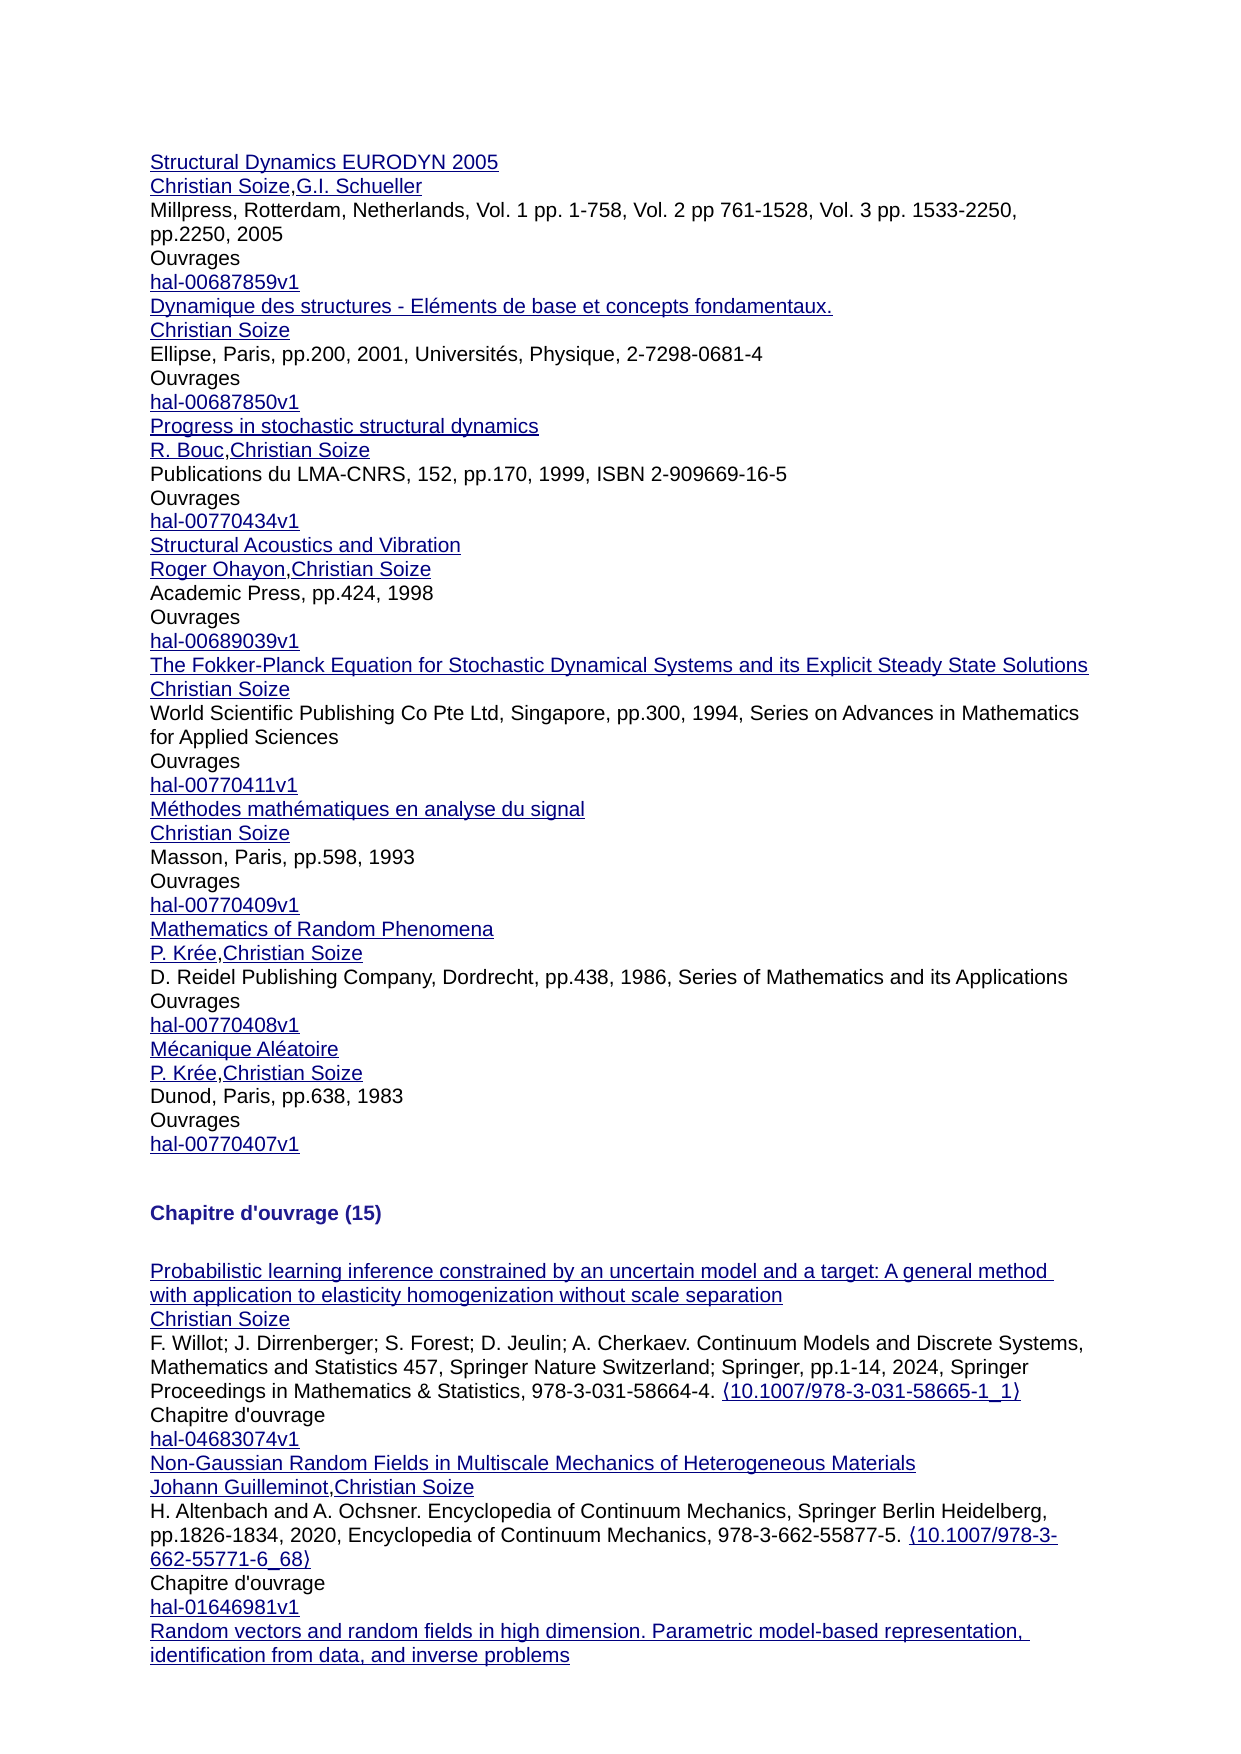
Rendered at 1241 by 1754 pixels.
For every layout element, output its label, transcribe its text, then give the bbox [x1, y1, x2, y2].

subtitle Chapitre d'ouvrage (15) [150, 1201, 1090, 1225]
table_header Probabilistic learning inference constrained by an uncertain model and a target: A general method with application to elasticity homogenization without scale separation Christian Soize F. Willot; J. Dirrenberger; S. Forest; D. Jeulin; A. Cherkaev. Continuum Models and Discrete Systems, Mathematics and Statistics 457, Springer Nature Switzerland; Springer, pp.1-14, 2024, Springer Proceedings in Mathematics & Statistics, 978-3-031-58664-4. ⟨10.1007/978-3-031-58665-1_1⟩ Chapitre d'ouvrage hal-04683074v1 [150, 1259, 1090, 1451]
table_cell Random vectors and random fields in high dimension. Parametric model-based representation, identification from data, and inverse problems [150, 1619, 1090, 1667]
table_cell Mécanique Aléatoire P. Krée,Christian Soize Dunod, Paris, pp.638, 1983 Ouvrages hal-00770407v1 [150, 1036, 1090, 1156]
table_cell Structural Dynamics EURODYN 2005 Christian Soize,G.I. Schueller Millpress, Rotterdam, Netherlands, Vol. 1 pp. 1-758, Vol. 2 pp 761-1528, Vol. 3 pp. 1533-2250, pp.2250, 2005 Ouvrages hal-00687859v1 [150, 150, 1090, 294]
table_cell Non-Gaussian Random Fields in Multiscale Mechanics of Heterogeneous Materials Johann Guilleminot,Christian Soize H. Altenbach and A. Ochsner. Encyclopedia of Continuum Mechanics, Springer Berlin Heidelberg, pp.1826-1834, 2020, Encyclopedia of Continuum Mechanics, 978-3-662-55877-5. ⟨10.1007/978-3-662-55771-6_68⟩ Chapitre d'ouvrage hal-01646981v1 [150, 1451, 1090, 1619]
table_cell The Fokker-Planck Equation for Stochastic Dynamical Systems and its Explicit Steady State Solutions Christian Soize World Scientific Publishing Co Pte Ltd, Singapore, pp.300, 1994, Series on Advances in Mathematics for Applied Sciences Ouvrages hal-00770411v1 [150, 653, 1090, 797]
table_cell Mathematics of Random Phenomena P. Krée,Christian Soize D. Reidel Publishing Company, Dordrecht, pp.438, 1986, Series of Mathematics and its Applications Ouvrages hal-00770408v1 [150, 917, 1090, 1036]
table_cell Méthodes mathématiques en analyse du signal Christian Soize Masson, Paris, pp.598, 1993 Ouvrages hal-00770409v1 [150, 797, 1090, 917]
table_cell Dynamique des structures - Eléments de base et concepts fondamentaux. Christian Soize Ellipse, Paris, pp.200, 2001, Universités, Physique, 2-7298-0681-4 Ouvrages hal-00687850v1 [150, 294, 1090, 413]
table_cell Progress in stochastic structural dynamics R. Bouc,Christian Soize Publications du LMA-CNRS, 152, pp.170, 1999, ISBN 2-909669-16-5 Ouvrages hal-00770434v1 [150, 414, 1090, 533]
table_cell Structural Acoustics and Vibration Roger Ohayon,Christian Soize Academic Press, pp.424, 1998 Ouvrages hal-00689039v1 [150, 533, 1090, 653]
